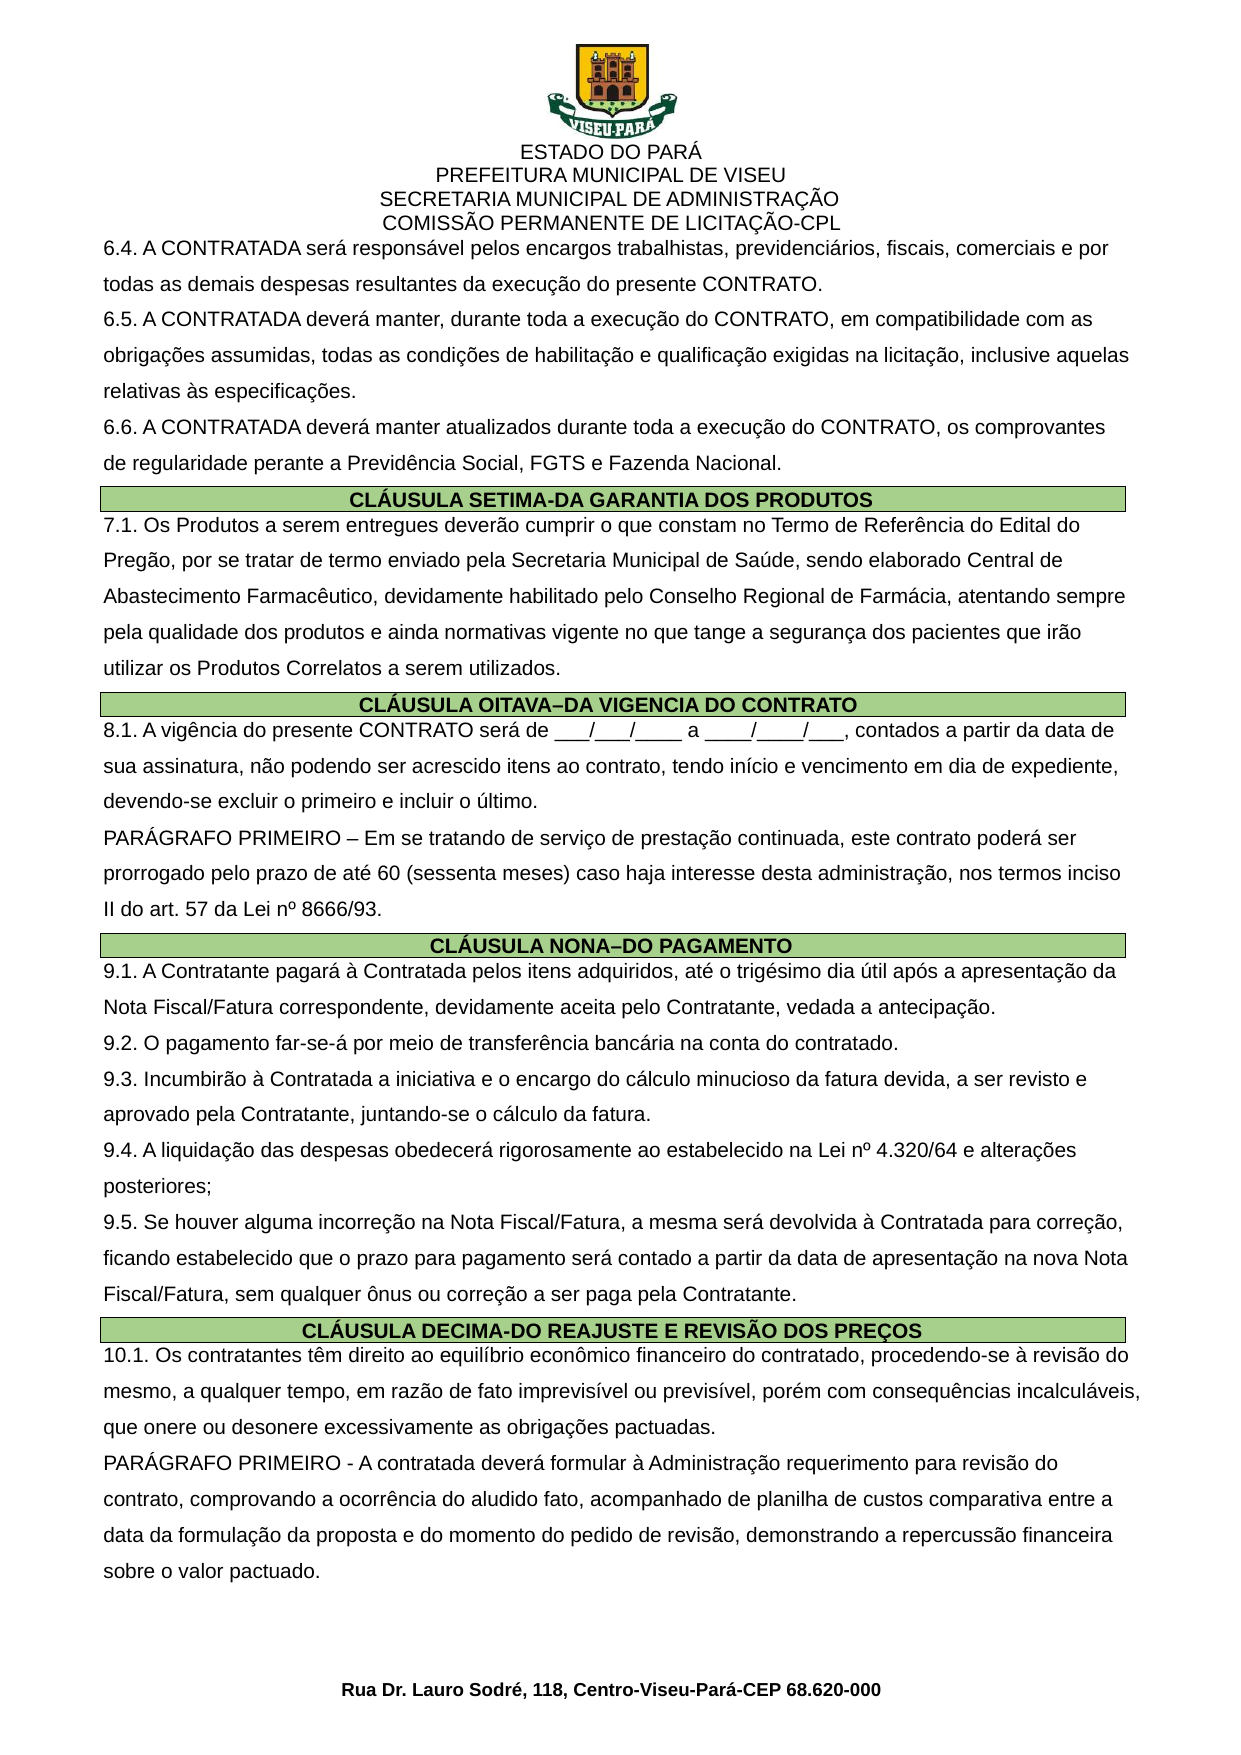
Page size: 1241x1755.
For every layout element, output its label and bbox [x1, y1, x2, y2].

picture [547, 44, 678, 139]
